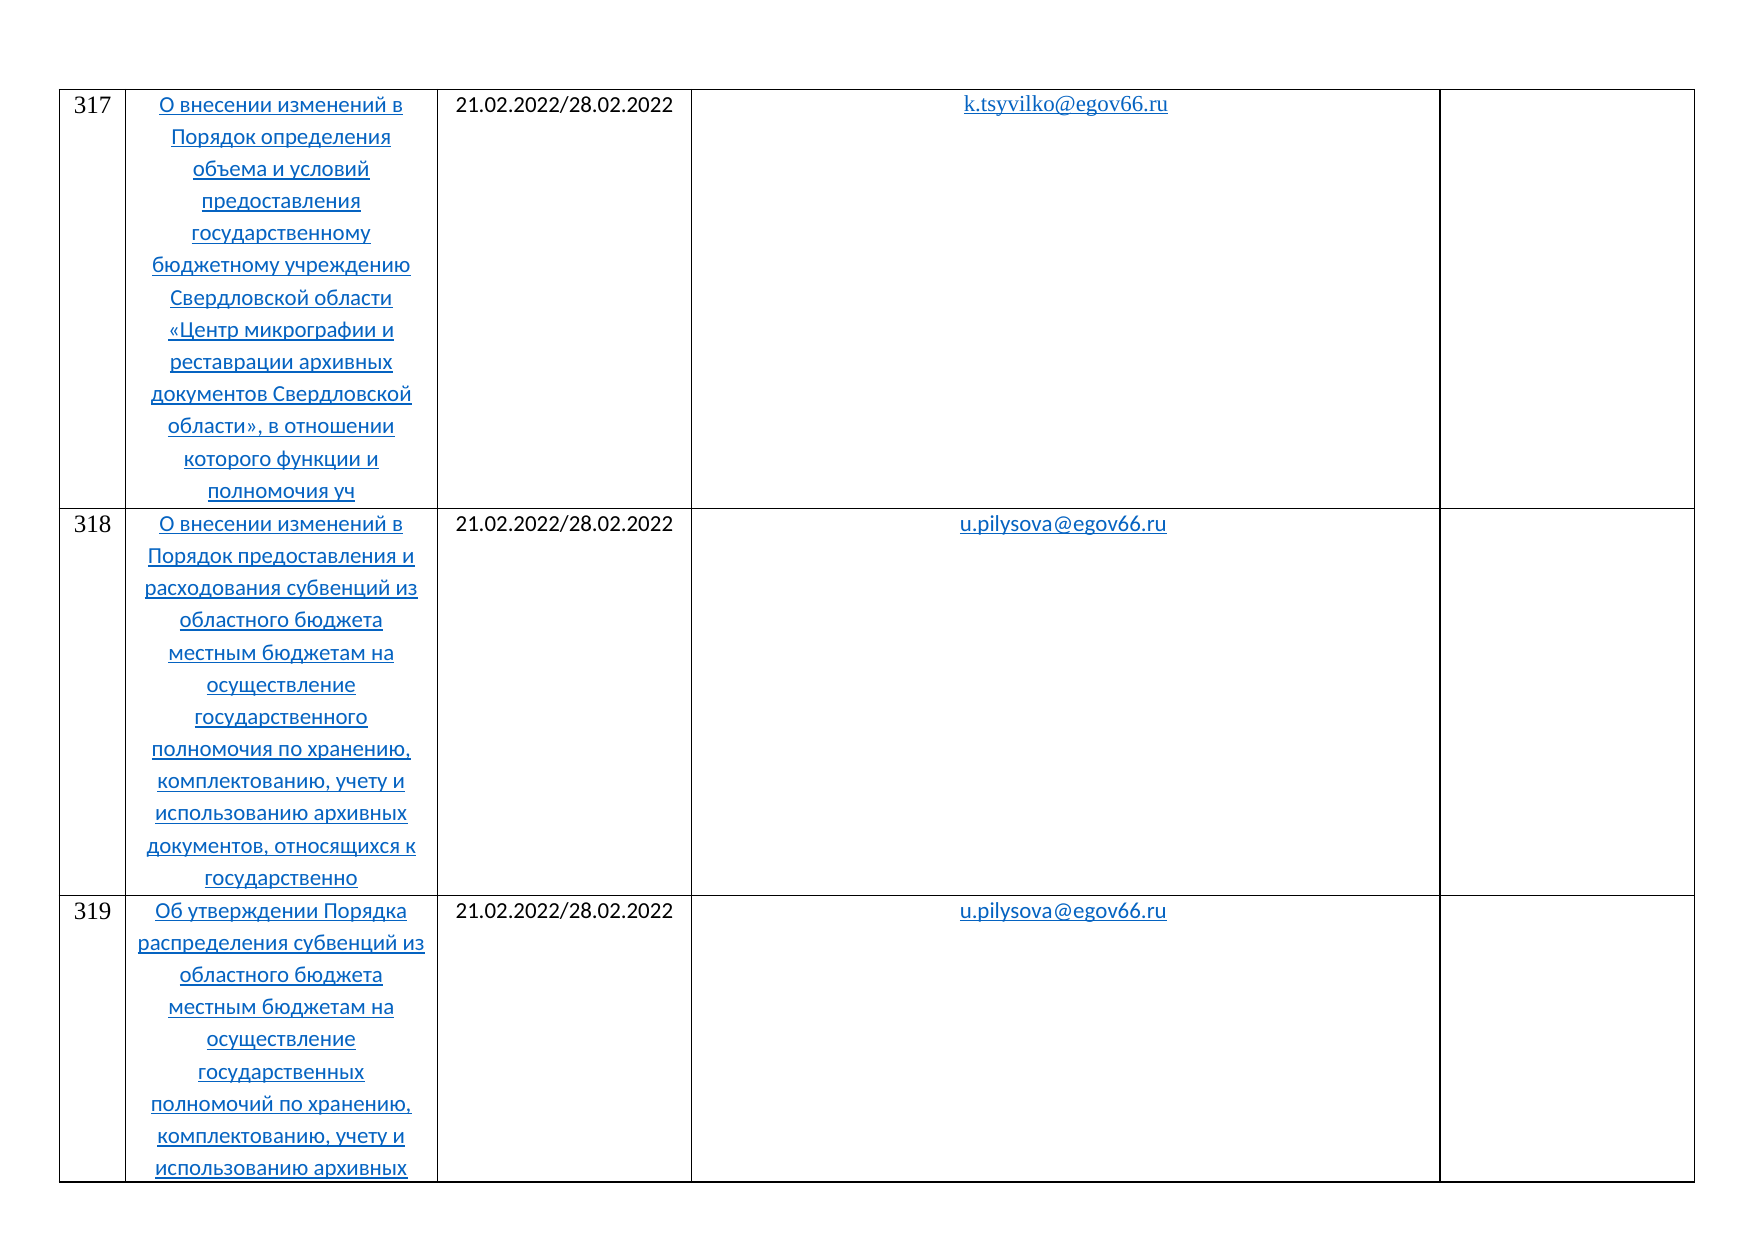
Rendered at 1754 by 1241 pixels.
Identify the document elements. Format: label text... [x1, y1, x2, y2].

table_cell О внесении изменений в Порядок определения объема и условий предоставления государственному бюджетному учреждению Свердловской области «Центр микрографии и реставрации архивных документов Свердловской области», в отношении которого функции и полномочия уч [126, 90, 437, 508]
table_cell k.tsyvilko@egov66.ru [692, 90, 1439, 508]
table_cell [1441, 90, 1694, 508]
table_cell 21.02.2022/28.02.2022 [438, 90, 691, 508]
table_cell О внесении изменений в Порядок предоставления и расходования субвенций из областного бюджета местным бюджетам на осуществление государственного полномочия по хранению, комплектованию, учету и использованию архивных документов, относящихся к государственно [126, 509, 437, 895]
table_cell 317 [60, 90, 125, 508]
table_cell 319 [60, 896, 125, 1181]
table_cell Об утверждении Порядка распределения субвенций из областного бюджета местным бюджетам на осуществление государственных полномочий по хранению, комплектованию, учету и использованию архивных [126, 896, 437, 1181]
table_cell [1441, 509, 1694, 895]
table_cell u.pilysova@egov66.ru [692, 896, 1439, 1181]
table_cell 21.02.2022/28.02.2022 [438, 509, 691, 895]
table_cell u.pilysova@egov66.ru [692, 509, 1439, 895]
table_cell [1441, 896, 1694, 1181]
table_cell 318 [60, 509, 125, 895]
table_cell 21.02.2022/28.02.2022 [438, 896, 691, 1181]
